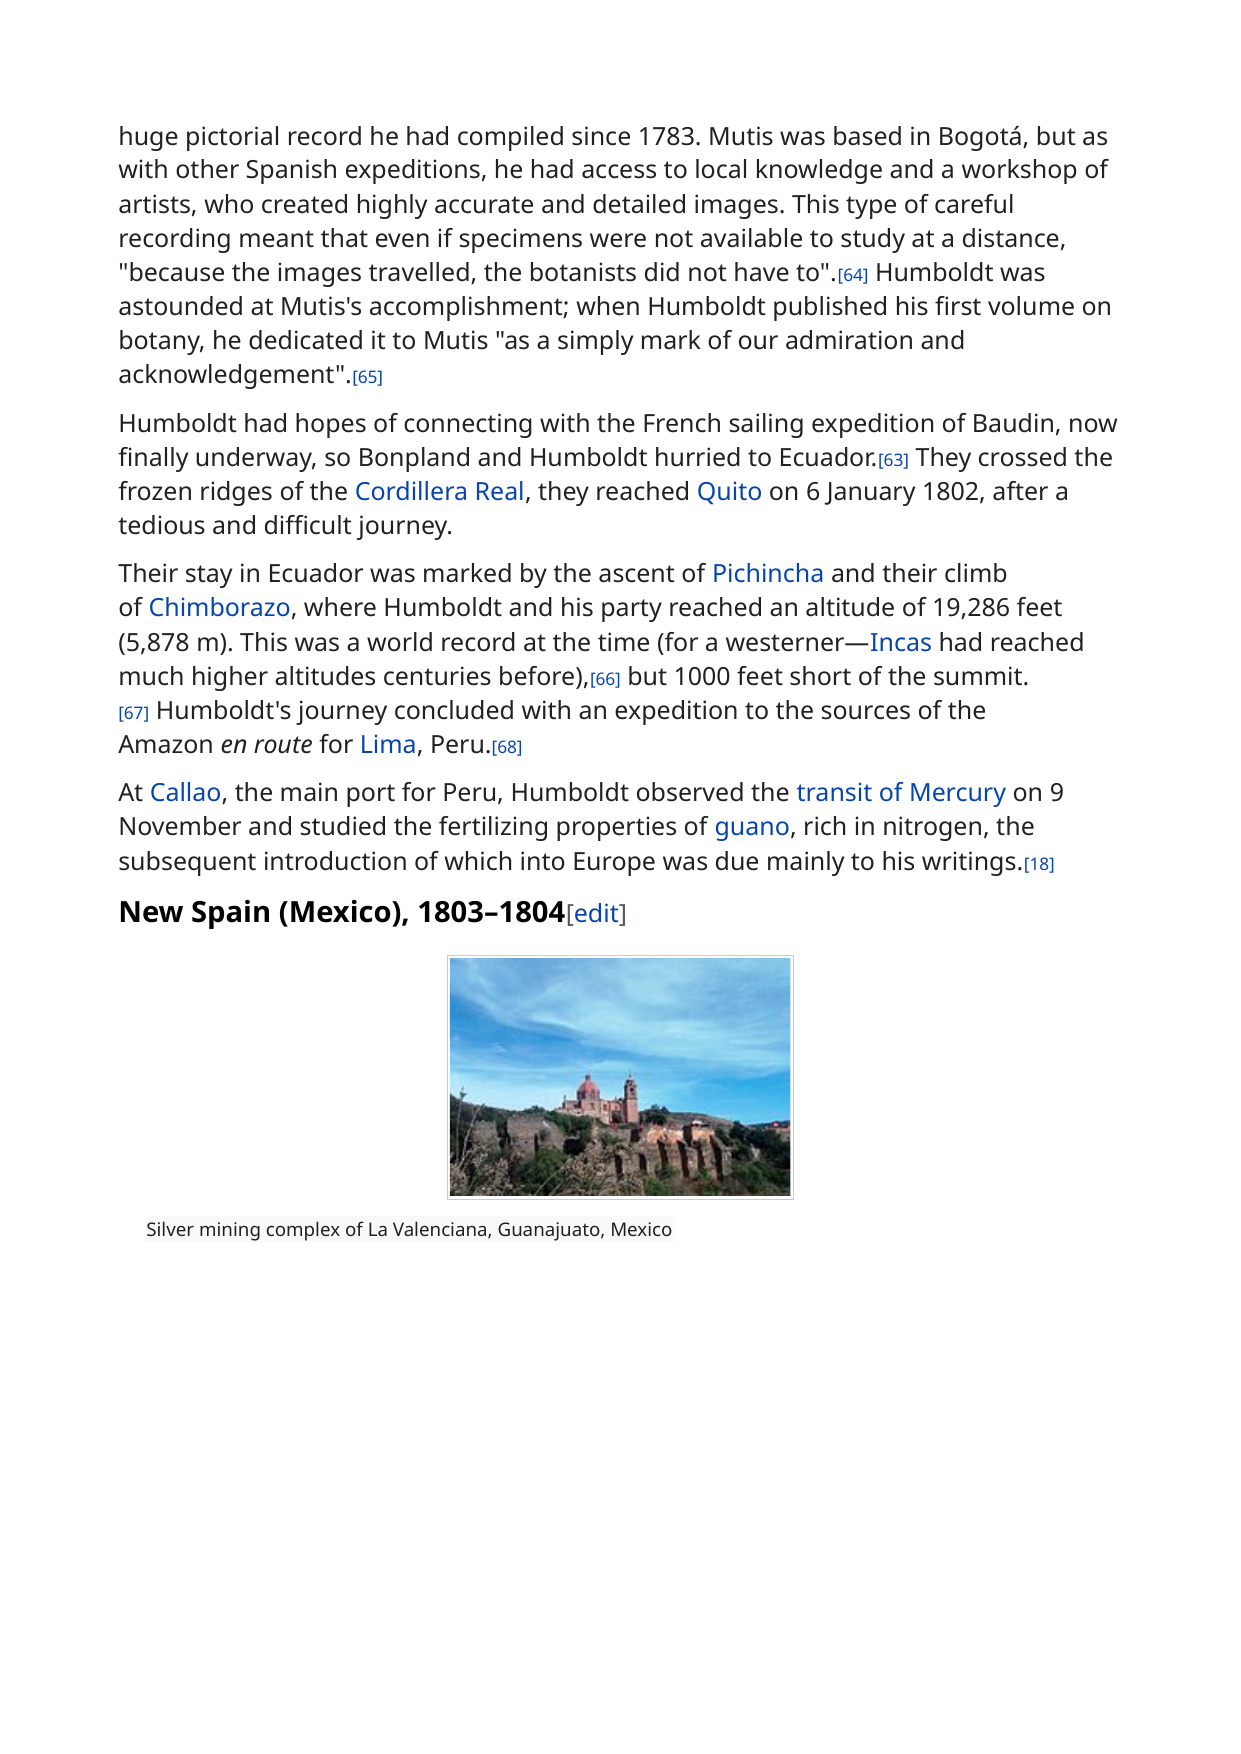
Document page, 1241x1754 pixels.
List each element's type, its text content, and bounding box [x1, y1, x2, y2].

text huge pictorial record he had compiled since 1783. Mutis was based in Bogotá, but as with other Spanish expeditions, he had access to local knowledge and a workshop of artists, who created highly accurate and detailed images. This type of careful recording meant that even if specimens were not available to study at a distance, "because the images travelled, the botanists did not have to".[64] Humboldt was astounded at Mutis's accomplishment; when Humboldt published his first volume on botany, he dedicated it to Mutis "as a simply mark of our admiration and acknowledgement".[65] [118, 118, 1122, 391]
subtitle New Spain (Mexico), 1803–1804[edit] [118, 892, 1122, 931]
text Their stay in Ecuador was marked by the ascent of Pichincha and their climb of Chimborazo, where Humboldt and his party reached an altitude of 19,286 feet (5,878 m). This was a world record at the time (for a westerner—Incas had reached much higher altitudes centuries before),[66] but 1000 feet short of the summit.[67] Humboldt's journey concluded with an expedition to the sources of the Amazon en route for Lima, Peru.[68] [118, 556, 1122, 760]
picture [449, 958, 791, 1196]
text At Callao, the main port for Peru, Humboldt observed the transit of Mercury on 9 November and studied the fertilizing properties of guano, rich in nitrogen, the subsequent introduction of which into Europe was due mainly to his writings.[18] [118, 775, 1122, 877]
text Humboldt had hopes of connecting with the French sailing expedition of Baudin, now finally underway, so Bonpland and Humboldt hurried to Ecuador.[63] They crossed the frozen ridges of the Cordillera Real, they reached Quito on 6 January 1802, after a tedious and difficult journey. [118, 405, 1122, 541]
text Silver mining complex of La Valenciana, Guanajuato, Mexico [123, 1216, 1122, 1242]
